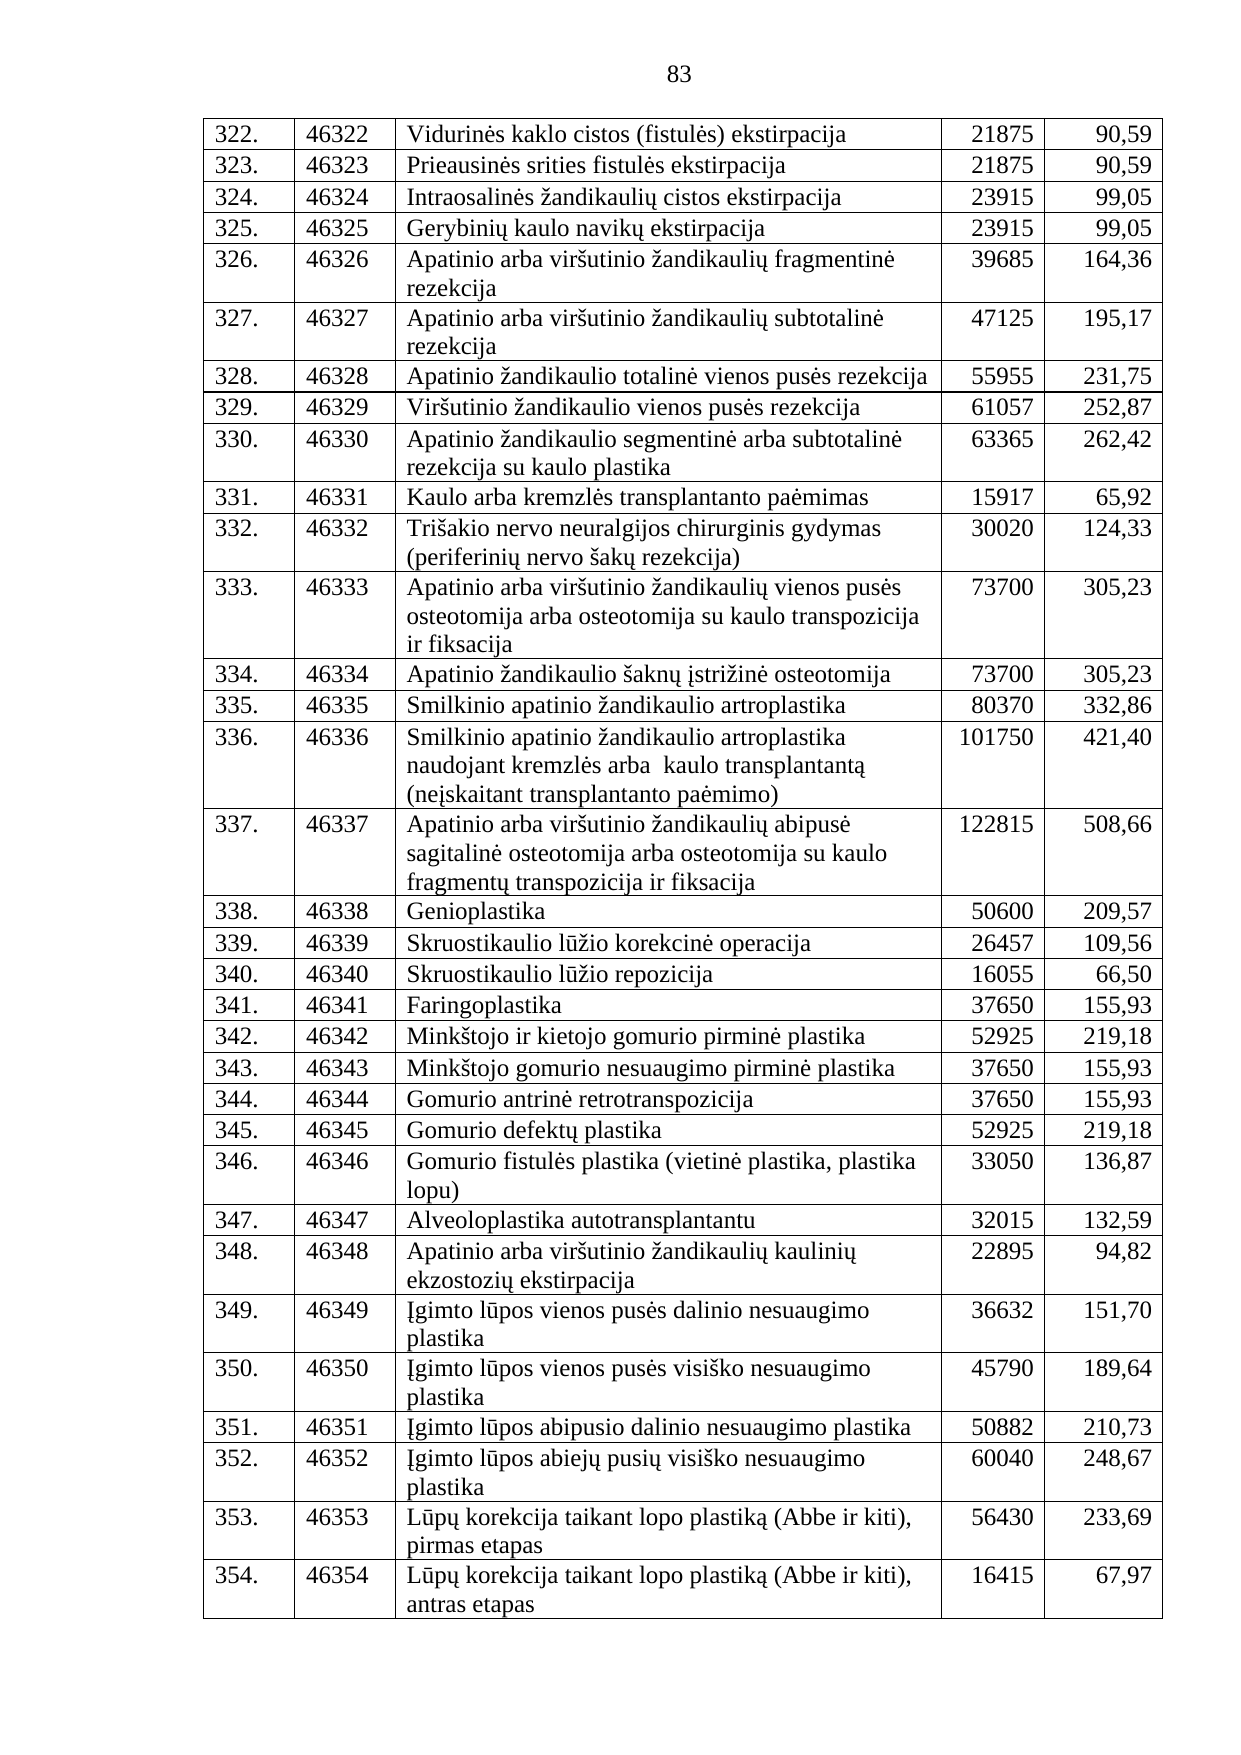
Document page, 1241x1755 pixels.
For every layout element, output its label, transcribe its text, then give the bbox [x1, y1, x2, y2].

table_cell 122815 [942, 809, 1044, 895]
table_cell 352. [204, 1443, 294, 1501]
table_cell 50600 [942, 896, 1044, 927]
table_cell [1163, 1559, 1240, 1618]
table_cell 189,64 [1045, 1353, 1162, 1411]
table_cell 336. [204, 722, 294, 808]
table_cell [1163, 571, 1240, 658]
table_cell 16055 [942, 959, 1044, 989]
table_cell [1163, 181, 1240, 212]
table_cell 30020 [942, 514, 1044, 571]
table_cell 354. [204, 1560, 294, 1618]
table_cell [1163, 721, 1240, 808]
table_cell 353. [204, 1502, 294, 1559]
table_cell 342. [204, 1021, 294, 1052]
table_cell 46328 [295, 361, 395, 391]
table_cell 340. [204, 959, 294, 989]
table_cell 22895 [942, 1236, 1044, 1294]
table_cell 52925 [942, 1021, 1044, 1052]
table_cell 341. [204, 990, 294, 1020]
table_cell [1163, 1204, 1240, 1235]
table_cell [1163, 360, 1240, 391]
table_cell 65,92 [1045, 482, 1162, 512]
table_cell 46336 [295, 722, 395, 808]
table_cell 46327 [295, 303, 395, 360]
table_cell 323. [204, 150, 294, 181]
table_cell [1163, 1352, 1240, 1411]
table_cell 21875 [942, 119, 1044, 149]
table_cell Genioplastika [396, 896, 941, 927]
table_cell 46352 [295, 1443, 395, 1501]
table_cell 46349 [295, 1295, 395, 1352]
table_cell 66,50 [1045, 959, 1162, 989]
table_cell 33050 [942, 1146, 1044, 1204]
table_cell 46329 [295, 393, 395, 423]
table_cell 46330 [295, 424, 395, 481]
table_cell Įgimto lūpos abiejų pusių visiško nesuaugimo plastika [396, 1443, 941, 1501]
table_cell 39685 [942, 244, 1044, 302]
table_cell 47125 [942, 303, 1044, 360]
table_cell 330. [204, 424, 294, 481]
table_cell Apatinio arba viršutinio žandikaulių kaulinių ekzostozių ekstirpacija [396, 1236, 941, 1294]
table_cell 46354 [295, 1560, 395, 1618]
table_cell 333. [204, 572, 294, 658]
table_cell 210,73 [1045, 1412, 1162, 1442]
table_cell 324. [204, 182, 294, 212]
table_cell 46325 [295, 213, 395, 243]
table_cell 99,05 [1045, 213, 1162, 243]
table_cell 46350 [295, 1353, 395, 1411]
table_cell 349. [204, 1295, 294, 1352]
table_cell 46331 [295, 482, 395, 512]
table_cell 337. [204, 809, 294, 895]
table_cell 209,57 [1045, 896, 1162, 927]
table_cell Trišakio nervo neuralgijos chirurginis gydymas (periferinių nervo šakų rezekcija) [396, 514, 941, 571]
table_cell Apatinio žandikaulio šaknų įstrižinė osteotomija [396, 659, 941, 689]
table_cell 155,93 [1045, 1053, 1162, 1083]
table_cell 45790 [942, 1353, 1044, 1411]
table_cell 351. [204, 1412, 294, 1442]
table_cell 233,69 [1045, 1502, 1162, 1559]
table_cell [1163, 1083, 1240, 1114]
table_cell 36632 [942, 1295, 1044, 1352]
table_cell 61057 [942, 393, 1044, 423]
table_cell 343. [204, 1053, 294, 1083]
table_cell 46345 [295, 1115, 395, 1145]
table_cell 56430 [942, 1502, 1044, 1559]
table_cell [1163, 1145, 1240, 1204]
table_cell Įgimto lūpos vienos pusės dalinio nesuaugimo plastika [396, 1295, 941, 1352]
table_cell [1163, 149, 1240, 181]
table_cell 508,66 [1045, 809, 1162, 895]
table_cell 326. [204, 244, 294, 302]
table_cell 46334 [295, 659, 395, 689]
table_cell [1163, 958, 1240, 989]
table_cell 15917 [942, 482, 1044, 512]
table_cell 46326 [295, 244, 395, 302]
table_cell 151,70 [1045, 1295, 1162, 1352]
table_cell [1163, 212, 1240, 243]
table_cell [1163, 989, 1240, 1020]
table_cell 55955 [942, 361, 1044, 391]
table_cell 329. [204, 393, 294, 423]
table_cell 339. [204, 928, 294, 958]
table_cell Skruostikaulio lūžio korekcinė operacija [396, 928, 941, 958]
table_cell Smilkinio apatinio žandikaulio artroplastika naudojant kremzlės arba kaulo transplantantą (neįskaitant transplantanto paėmimo) [396, 722, 941, 808]
table_cell 46333 [295, 572, 395, 658]
table_cell 16415 [942, 1560, 1044, 1618]
table_cell 305,23 [1045, 572, 1162, 658]
table_cell 46323 [295, 150, 395, 181]
table_cell Faringoplastika [396, 990, 941, 1020]
table_cell 46343 [295, 1053, 395, 1083]
table_cell [1163, 1020, 1240, 1052]
table_cell 348. [204, 1236, 294, 1294]
table_cell [1163, 690, 1240, 721]
table_cell 262,42 [1045, 424, 1162, 481]
table_cell 155,93 [1045, 990, 1162, 1020]
table_cell Lūpų korekcija taikant lopo plastiką (Abbe ir kiti), pirmas etapas [396, 1502, 941, 1559]
table_cell 322. [204, 119, 294, 149]
table_cell [1163, 423, 1240, 481]
table_cell 26457 [942, 928, 1044, 958]
table_cell 347. [204, 1205, 294, 1235]
table_cell 305,23 [1045, 659, 1162, 689]
table_cell Kaulo arba kremzlės transplantanto paėmimas [396, 482, 941, 512]
table_cell 231,75 [1045, 361, 1162, 391]
table_cell [1163, 243, 1240, 302]
table_cell 346. [204, 1146, 294, 1204]
table_cell Apatinio arba viršutinio žandikaulių vienos pusės osteotomija arba osteotomija su kaulo transpozicija ir fiksacija [396, 572, 941, 658]
table_cell 90,59 [1045, 150, 1162, 181]
table_cell Smilkinio apatinio žandikaulio artroplastika [396, 691, 941, 721]
table_cell Apatinio žandikaulio totalinė vienos pusės rezekcija [396, 361, 941, 391]
table_cell 46353 [295, 1502, 395, 1559]
table_cell 37650 [942, 990, 1044, 1020]
table_cell 109,56 [1045, 928, 1162, 958]
table_cell 46344 [295, 1084, 395, 1114]
table_cell [1163, 1114, 1240, 1145]
table_cell 164,36 [1045, 244, 1162, 302]
table_cell Minkštojo gomurio nesuaugimo pirminė plastika [396, 1053, 941, 1083]
table_cell Viršutinio žandikaulio vienos pusės rezekcija [396, 393, 941, 423]
table_cell Gomurio antrinė retrotranspozicija [396, 1084, 941, 1114]
table_cell Prieausinės srities fistulės ekstirpacija [396, 150, 941, 181]
table_cell [1163, 481, 1240, 512]
table_cell [1163, 1442, 1240, 1501]
table_cell Minkštojo ir kietojo gomurio pirminė plastika [396, 1021, 941, 1052]
table_cell 21875 [942, 150, 1044, 181]
table_cell Gerybinių kaulo navikų ekstirpacija [396, 213, 941, 243]
table_cell Intraosalinės žandikaulių cistos ekstirpacija [396, 182, 941, 212]
table_cell Įgimto lūpos vienos pusės visiško nesuaugimo plastika [396, 1353, 941, 1411]
table_cell Apatinio arba viršutinio žandikaulių fragmentinė rezekcija [396, 244, 941, 302]
table_cell 350. [204, 1353, 294, 1411]
table_cell 90,59 [1045, 119, 1162, 149]
table_cell Apatinio žandikaulio segmentinė arba subtotalinė rezekcija su kaulo plastika [396, 424, 941, 481]
table_cell 338. [204, 896, 294, 927]
table_cell [1163, 1235, 1240, 1294]
table_cell 52925 [942, 1115, 1044, 1145]
table_cell 132,59 [1045, 1205, 1162, 1235]
table_cell [1163, 895, 1240, 927]
table_cell 46341 [295, 990, 395, 1020]
table_cell 46338 [295, 896, 395, 927]
table_cell 63365 [942, 424, 1044, 481]
table_cell 60040 [942, 1443, 1044, 1501]
table_cell 332,86 [1045, 691, 1162, 721]
table_cell [1163, 1501, 1240, 1559]
table_cell 23915 [942, 182, 1044, 212]
table_cell 331. [204, 482, 294, 512]
table_cell 101750 [942, 722, 1044, 808]
table_cell 252,87 [1045, 393, 1162, 423]
table_cell Įgimto lūpos abipusio dalinio nesuaugimo plastika [396, 1412, 941, 1442]
table_cell 99,05 [1045, 182, 1162, 212]
table_cell 327. [204, 303, 294, 360]
table_cell 344. [204, 1084, 294, 1114]
table_cell 46342 [295, 1021, 395, 1052]
table_cell 421,40 [1045, 722, 1162, 808]
table_cell 332. [204, 514, 294, 571]
table_cell 46347 [295, 1205, 395, 1235]
table_cell [1163, 118, 1240, 149]
table_cell Apatinio arba viršutinio žandikaulių abipusė sagitalinė osteotomija arba osteotomija su kaulo fragmentų transpozicija ir fiksacija [396, 809, 941, 895]
table_cell 73700 [942, 572, 1044, 658]
table_cell Alveoloplastika autotransplantantu [396, 1205, 941, 1235]
table_cell 219,18 [1045, 1021, 1162, 1052]
table_cell 94,82 [1045, 1236, 1162, 1294]
table_cell 136,87 [1045, 1146, 1162, 1204]
table_cell 37650 [942, 1084, 1044, 1114]
table_cell 67,97 [1045, 1560, 1162, 1618]
table_cell [1163, 391, 1240, 423]
table_cell 37650 [942, 1053, 1044, 1083]
table_cell 46337 [295, 809, 395, 895]
table_cell [1163, 927, 1240, 958]
table_cell Gomurio defektų plastika [396, 1115, 941, 1145]
table_cell 46339 [295, 928, 395, 958]
table_cell Skruostikaulio lūžio repozicija [396, 959, 941, 989]
table_cell 345. [204, 1115, 294, 1145]
table_cell 50882 [942, 1412, 1044, 1442]
table_cell [1163, 808, 1240, 895]
table_cell 248,67 [1045, 1443, 1162, 1501]
table_cell 195,17 [1045, 303, 1162, 360]
table_cell [1163, 302, 1240, 360]
table_cell 328. [204, 361, 294, 391]
table_cell 46335 [295, 691, 395, 721]
table_cell [1163, 658, 1240, 689]
table_cell 23915 [942, 213, 1044, 243]
table_cell 334. [204, 659, 294, 689]
table_cell Lūpų korekcija taikant lopo plastiką (Abbe ir kiti), antras etapas [396, 1560, 941, 1618]
table_cell 46348 [295, 1236, 395, 1294]
table_cell 46346 [295, 1146, 395, 1204]
table_cell 73700 [942, 659, 1044, 689]
table_cell 325. [204, 213, 294, 243]
table_cell 219,18 [1045, 1115, 1162, 1145]
table_cell [1163, 1052, 1240, 1083]
table_cell 46351 [295, 1412, 395, 1442]
table_cell Vidurinės kaklo cistos (fistulės) ekstirpacija [396, 119, 941, 149]
table_cell 32015 [942, 1205, 1044, 1235]
table_cell 46340 [295, 959, 395, 989]
table_cell 335. [204, 691, 294, 721]
table_cell [1163, 1294, 1240, 1352]
table_cell 46324 [295, 182, 395, 212]
table_cell [1163, 513, 1240, 571]
table_cell 46332 [295, 514, 395, 571]
table_cell 124,33 [1045, 514, 1162, 571]
table_cell Apatinio arba viršutinio žandikaulių subtotalinė rezekcija [396, 303, 941, 360]
table_cell [1163, 1411, 1240, 1442]
table_cell Gomurio fistulės plastika (vietinė plastika, plastika lopu) [396, 1146, 941, 1204]
table_cell 80370 [942, 691, 1044, 721]
table_cell 46322 [295, 119, 395, 149]
table_cell 155,93 [1045, 1084, 1162, 1114]
